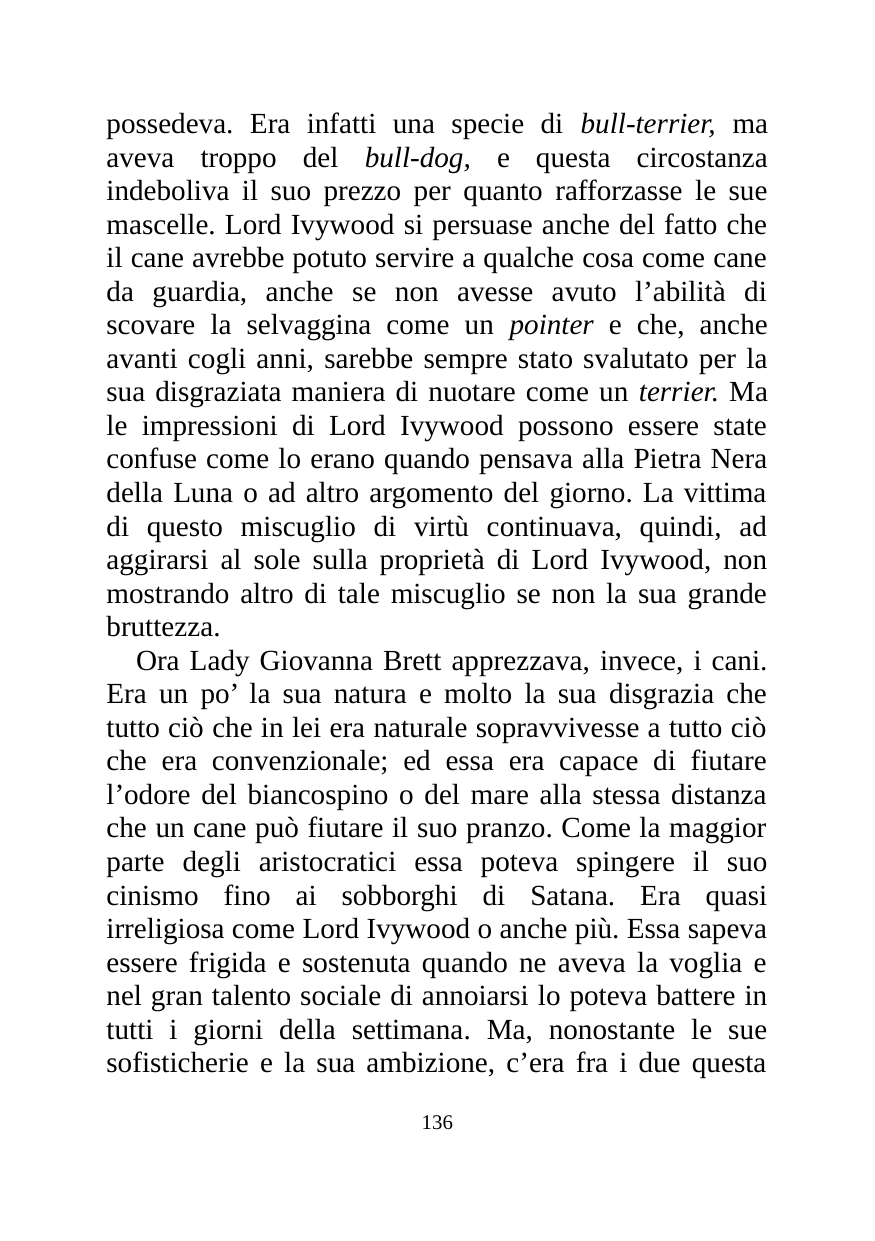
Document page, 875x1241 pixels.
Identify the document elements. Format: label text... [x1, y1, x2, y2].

text Ora Lady Giovanna Brett apprezzava, invece, i cani. Era un po’ la sua natura e molto la sua disgrazia che tutto ciò che in lei era naturale sopravvivesse a tutto ciò che era convenzionale; ed essa era capace di fiutare l’odore del biancospino o del mare alla stessa distanza che un cane può fiutare il suo pranzo. Come la maggior parte degli aristocratici essa poteva spingere il suo cinismo fino ai sobborghi di Satana. Era quasi irreligiosa come Lord Ivywood o anche più. Essa sapeva essere frigida e sostenuta quando ne aveva la voglia e nel gran talento sociale di annoiarsi lo poteva battere in tutti i giorni della settimana. Ma, nonostante le sue sofisticherie e la sua ambizione, c’era fra i due questa [106, 643, 768, 1079]
text possedeva. Era infatti una specie di bull-terrier, ma aveva troppo del bull-dog, e questa circostanza indeboliva il suo prezzo per quanto rafforzasse le sue mascelle. Lord Ivywood si persuase anche del fatto che il cane avrebbe potuto servire a qualche cosa come cane da guardia, anche se non avesse avuto l’abilità di scovare la selvaggina come un pointer e che, anche avanti cogli anni, sarebbe sempre stato svalutato per la sua disgraziata maniera di nuotare come un terrier. Ma le impressioni di Lord Ivywood possono essere state confuse come lo erano quando pensava alla Pietra Nera della Luna o ad altro argomento del giorno. La vittima di questo miscuglio di virtù continuava, quindi, ad aggirarsi al sole sulla proprietà di Lord Ivywood, non mostrando altro di tale miscuglio se non la sua grande bruttezza. [106, 106, 768, 643]
